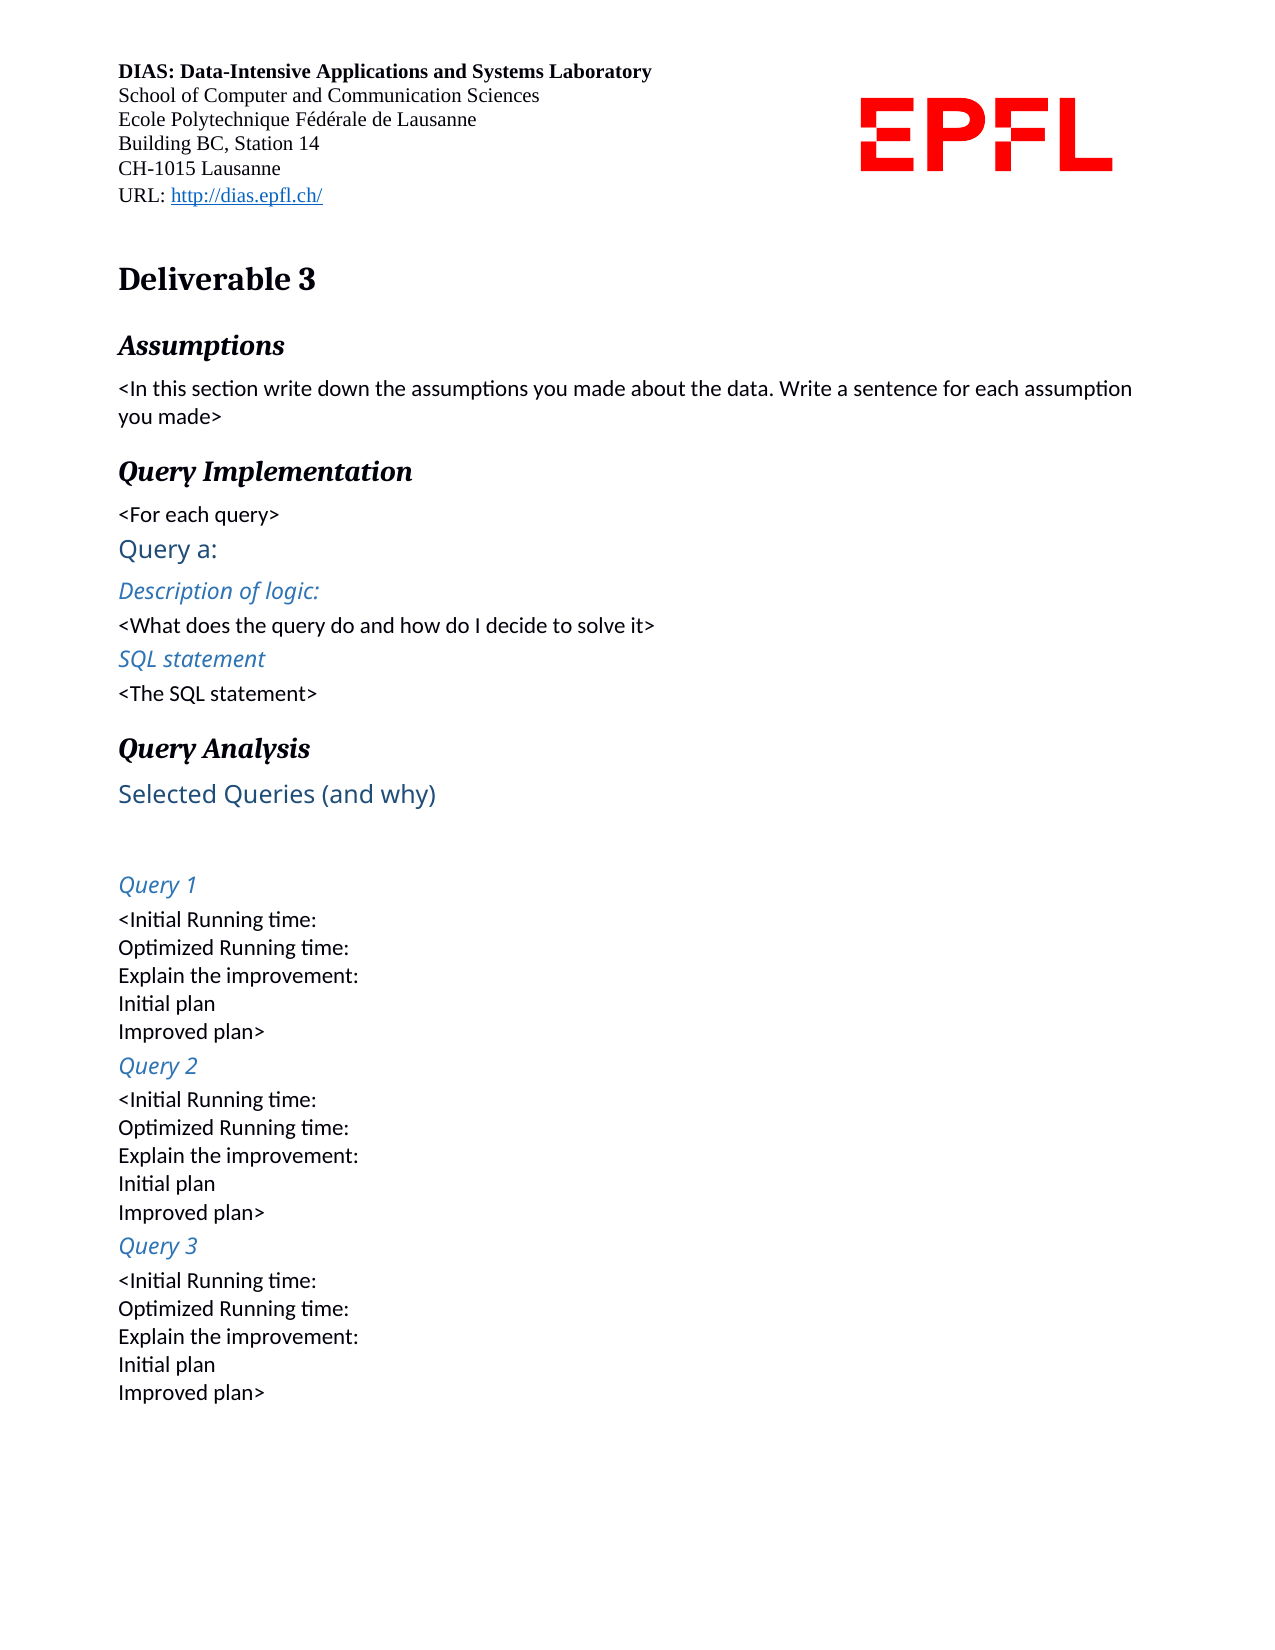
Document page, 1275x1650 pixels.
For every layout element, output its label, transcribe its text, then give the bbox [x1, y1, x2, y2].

subtitle Query 1 [118, 869, 1157, 901]
text Improved plan> [118, 1378, 1157, 1406]
text Optimized Running time: [118, 933, 1157, 961]
text Initial plan [118, 1350, 1157, 1378]
text Explain the improvement: [118, 1322, 1157, 1350]
subtitle Query Implementation [118, 455, 1157, 488]
text <In this section write down the assumptions you made about the data. Write a sentence for each assumption you made> [118, 374, 1157, 430]
text Explain the improvement: [118, 1142, 1157, 1169]
text <Initial Running time: [118, 1086, 1157, 1113]
text <What does the query do and how do I decide to solve it> [118, 611, 1157, 639]
text Initial plan [118, 989, 1157, 1017]
subtitle Assumptions [118, 329, 1157, 363]
text Improved plan> [118, 1017, 1157, 1045]
subtitle Description of logic: [118, 575, 1157, 607]
picture [829, 67, 1143, 203]
text <Initial Running time: [118, 1266, 1157, 1294]
subtitle Deliverable 3 [118, 260, 1157, 298]
subtitle Query 2 [118, 1049, 1157, 1081]
subtitle SQL statement [118, 643, 1157, 675]
text Explain the improvement: [118, 961, 1157, 989]
text Optimized Running time: [118, 1294, 1157, 1322]
subtitle Selected Queries (and why) [118, 777, 1157, 811]
subtitle Query Analysis [118, 732, 1157, 766]
text <For each query> [118, 500, 1157, 528]
text Initial plan [118, 1169, 1157, 1198]
text Improved plan> [118, 1198, 1157, 1226]
text <Initial Running time: [118, 905, 1157, 933]
text <The SQL statement> [118, 679, 1157, 707]
subtitle Query 3 [118, 1230, 1157, 1261]
subtitle Query a: [118, 532, 1157, 566]
text Optimized Running time: [118, 1113, 1157, 1142]
